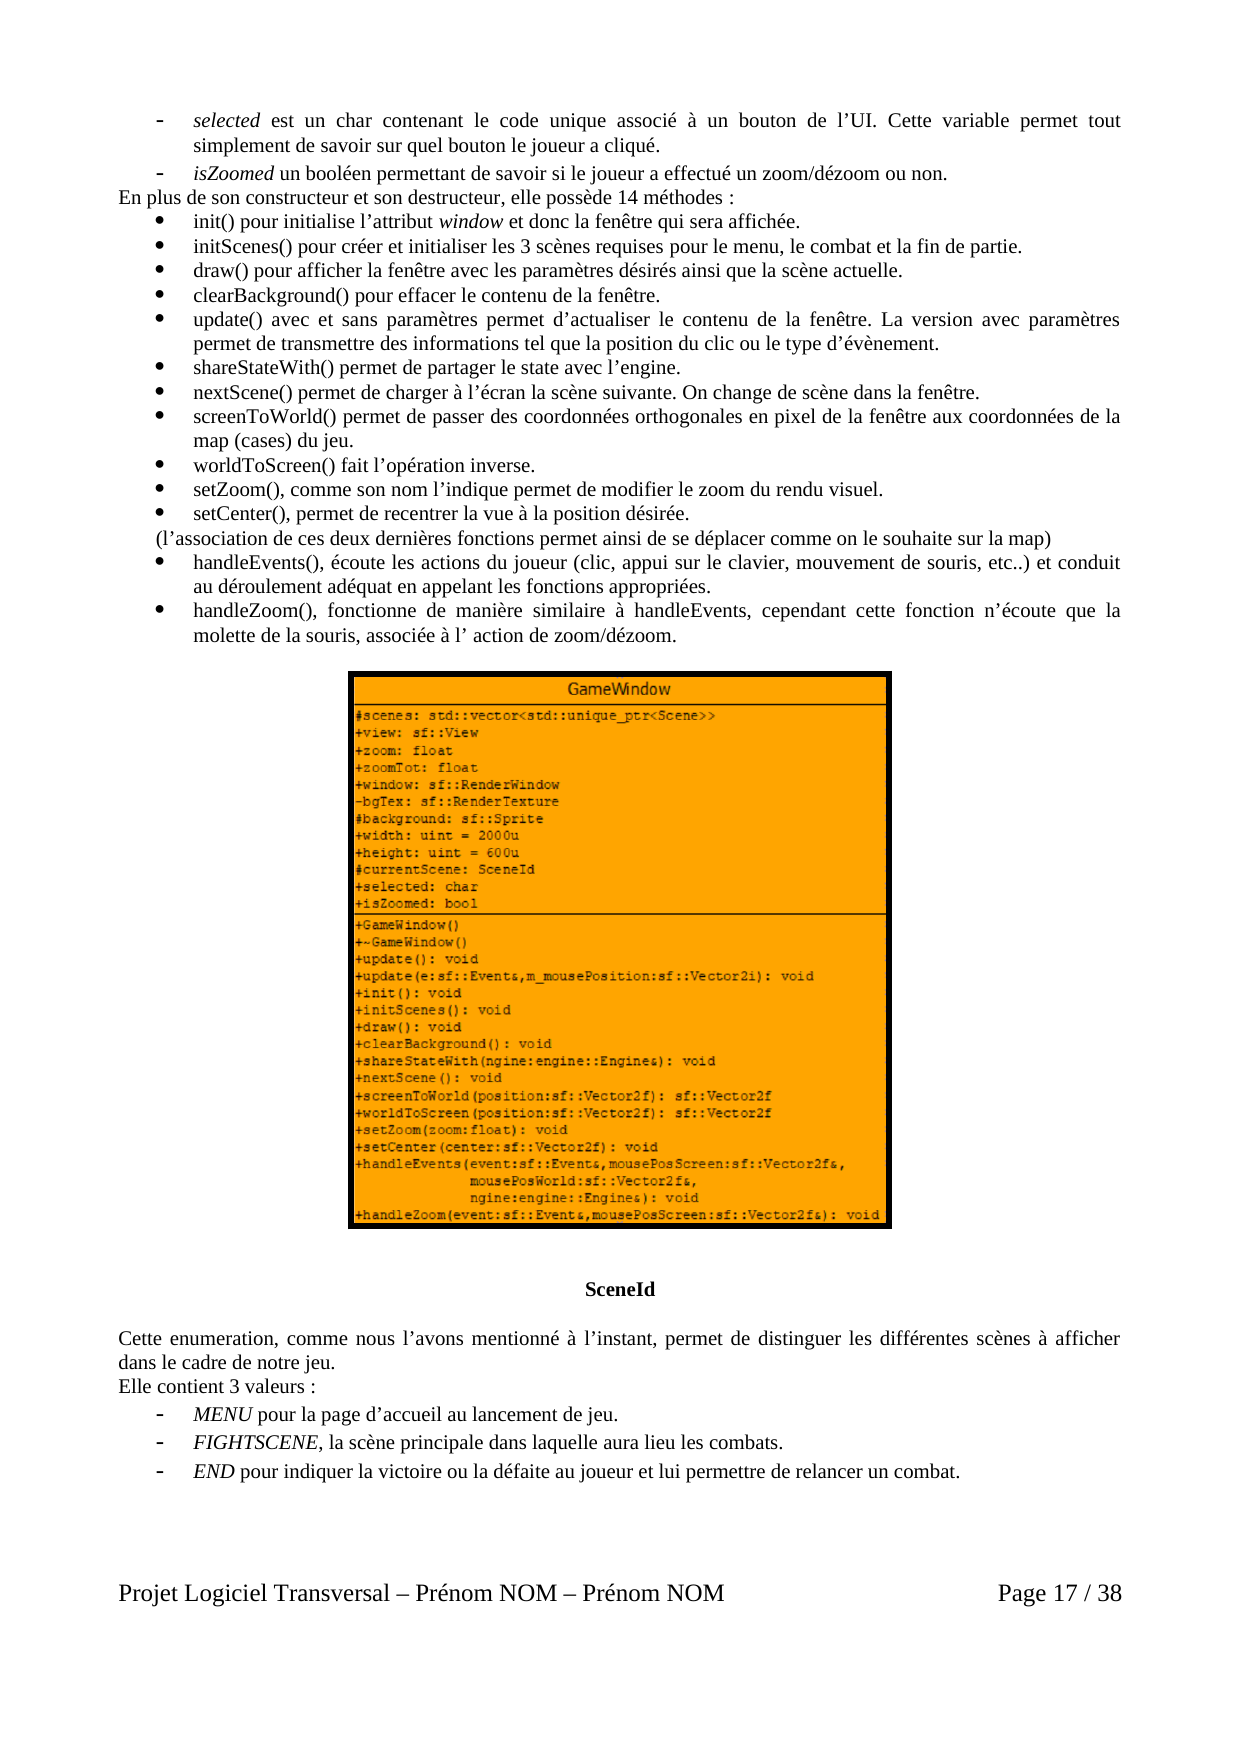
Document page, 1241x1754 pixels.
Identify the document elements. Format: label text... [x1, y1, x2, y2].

list update() avec et sans paramètres permet d’actualiser le contenu de la fenêtre. La version avec paramètres permet de transmettre des informations tel que la position du clic ou le type d’évènement. [156, 307, 1122, 355]
list clearBackground() pour effacer le contenu de la fenêtre. [156, 282, 1122, 307]
list MENU pour la page d’accueil au lancement de jeu. [156, 1398, 1122, 1426]
list nextScene() permet de charger à l’écran la scène suivante. On change de scène dans la fenêtre. [156, 380, 1122, 404]
list worldToScreen() fait l’opération inverse. [156, 452, 1122, 477]
list selected est un char contenant le code unique associé à un bouton de l’UI. Cette variable permet tout simplement de savoir sur quel bouton le joueur a cliqué. [156, 104, 1122, 157]
text En plus de son constructeur et son destructeur, elle possède 14 méthodes : [118, 185, 1122, 209]
list screenToWorld() permet de passer des coordonnées orthogonales en pixel de la fenêtre aux coordonnées de la map (cases) du jeu. [156, 404, 1122, 452]
text Cette enumeration, comme nous l’avons mentionné à l’instant, permet de distinguer les différentes scènes à afficher dans le cadre de notre jeu. [118, 1326, 1122, 1374]
list END pour indiquer la victoire ou la défaite au joueur et lui permettre de relancer un combat. [156, 1455, 1122, 1484]
list isZoomed un booléen permettant de savoir si le joueur a effectué un zoom/dézoom ou non. [156, 157, 1122, 185]
list setCenter(), permet de recentrer la vue à la position désirée. [156, 501, 1122, 526]
text (l’association de ces deux dernières fonctions permet ainsi de se déplacer comme on le souhaite sur la map) [156, 526, 1122, 550]
list init() pour initialise l’attribut window et donc la fenêtre qui sera affichée. [156, 209, 1122, 234]
list handleEvents(), écoute les actions du joueur (clic, appui sur le clavier, mouvement de souris, etc..) et conduit au déroulement adéquat en appelant les fonctions appropriées. [156, 550, 1122, 598]
list shareStateWith() permet de partager le state avec l’engine. [156, 355, 1122, 380]
list draw() pour afficher la fenêtre avec les paramètres désirés ainsi que la scène actuelle. [156, 258, 1122, 282]
text SceneId [118, 1277, 1122, 1301]
list FIGHTSCENE, la scène principale dans laquelle aura lieu les combats. [156, 1426, 1122, 1455]
list initScenes() pour créer et initialiser les 3 scènes requises pour le menu, le combat et la fin de partie. [156, 234, 1122, 258]
text Elle contient 3 valeurs : [118, 1374, 1122, 1398]
list handleZoom(), fonctionne de manière similaire à handleEvents, cependant cette fonction n’écoute que la molette de la souris, associée à l’ action de zoom/dézoom. [156, 598, 1122, 647]
list setZoom(), comme son nom l’indique permet de modifier le zoom du rendu visuel. [156, 477, 1122, 501]
